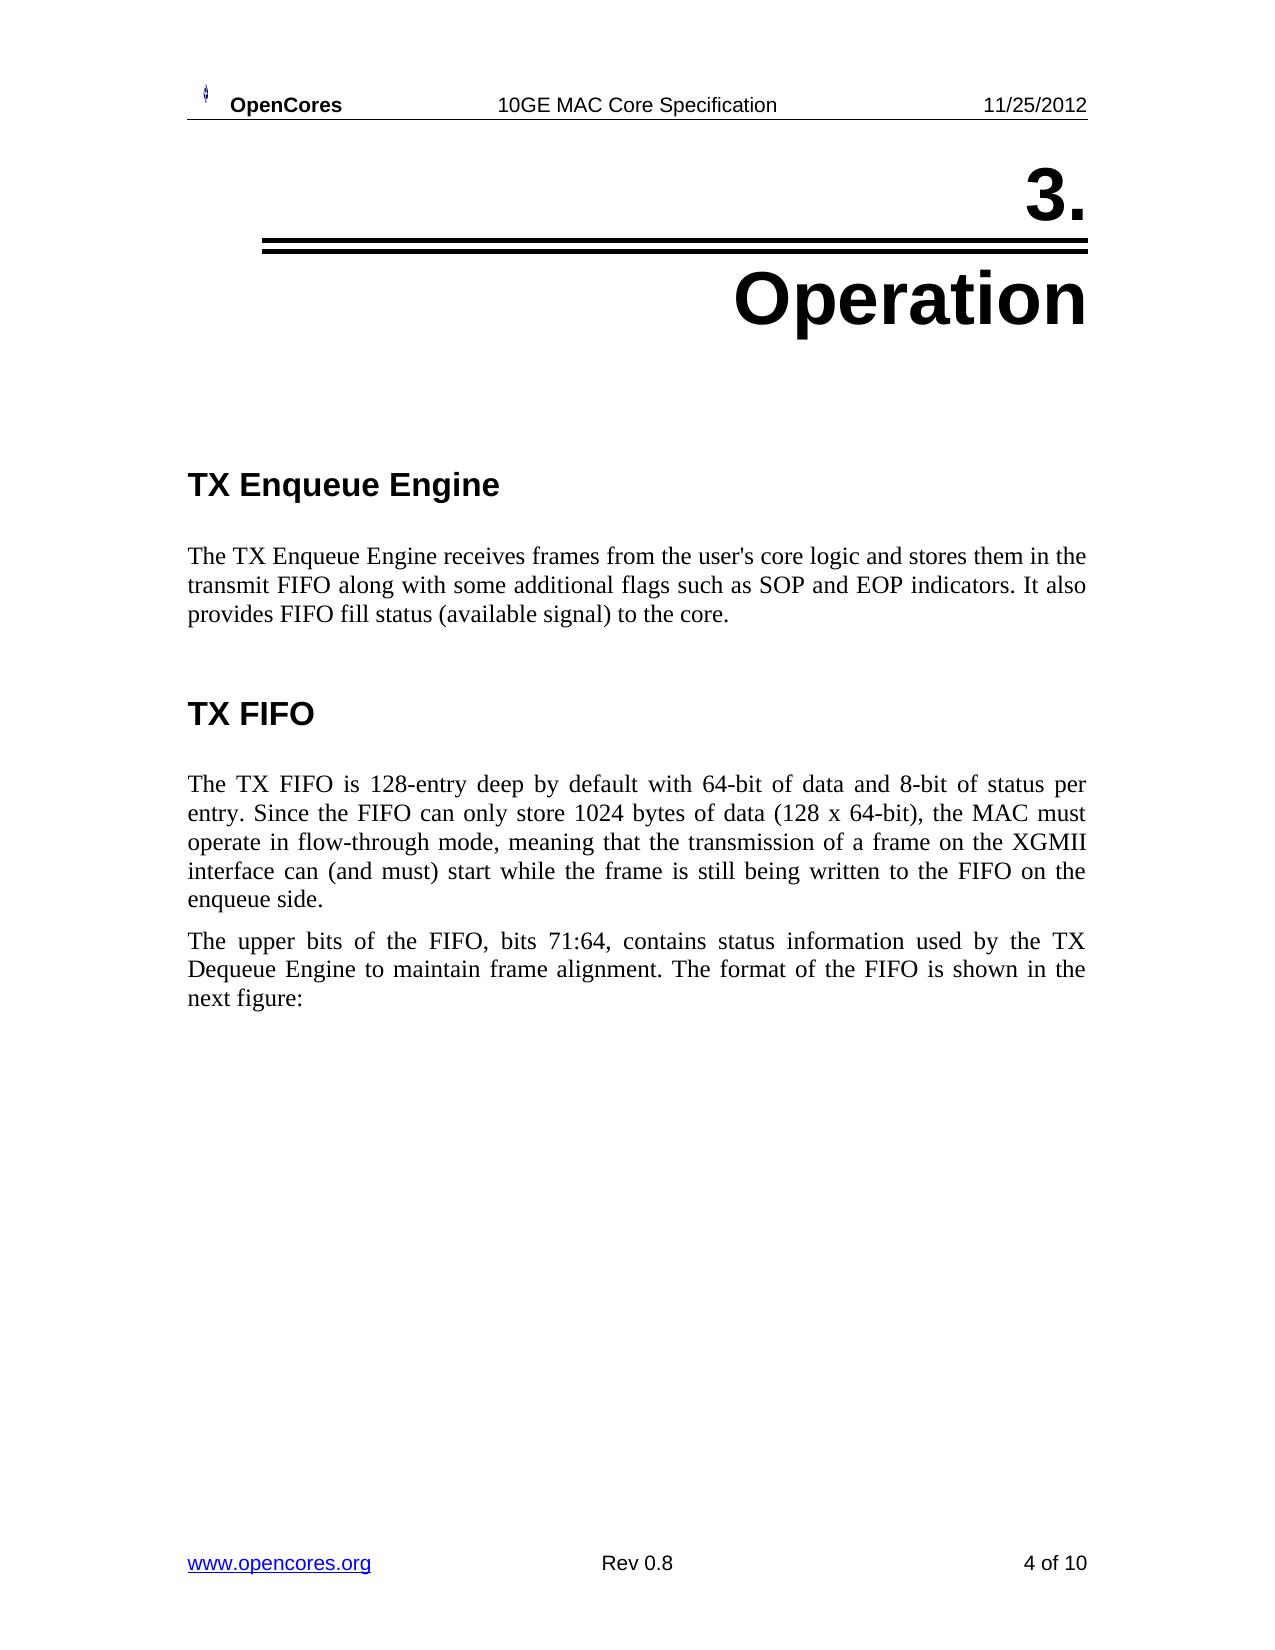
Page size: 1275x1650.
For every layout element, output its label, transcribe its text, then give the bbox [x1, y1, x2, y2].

text The TX Enqueue Engine receives frames from the user's core logic and stores them in the transmit FIFO along with some additional flags such as SOP and EOP indicators. It also provides FIFO fill status (available signal) to the core. [187, 541, 1088, 627]
subtitle TX Enqueue Engine [187, 465, 1088, 504]
subtitle TX FIFO [187, 694, 1088, 732]
subtitle Operation [187, 254, 1088, 340]
text The upper bits of the FIFO, bits 71:64, contains status information used by the TX Dequeue Engine to maintain frame alignment. The format of the FIFO is shown in the next figure: [187, 926, 1088, 1012]
text The TX FIFO is 128-entry deep by default with 64-bit of data and 8-bit of status per entry. Since the FIFO can only store 1024 bytes of data (128 x 64-bit), the MAC must operate in flow-through mode, meaning that the transmission of a frame on the XGMII interface can (and must) start while the frame is still being written to the FIFO on the enqueue side. [187, 769, 1088, 913]
